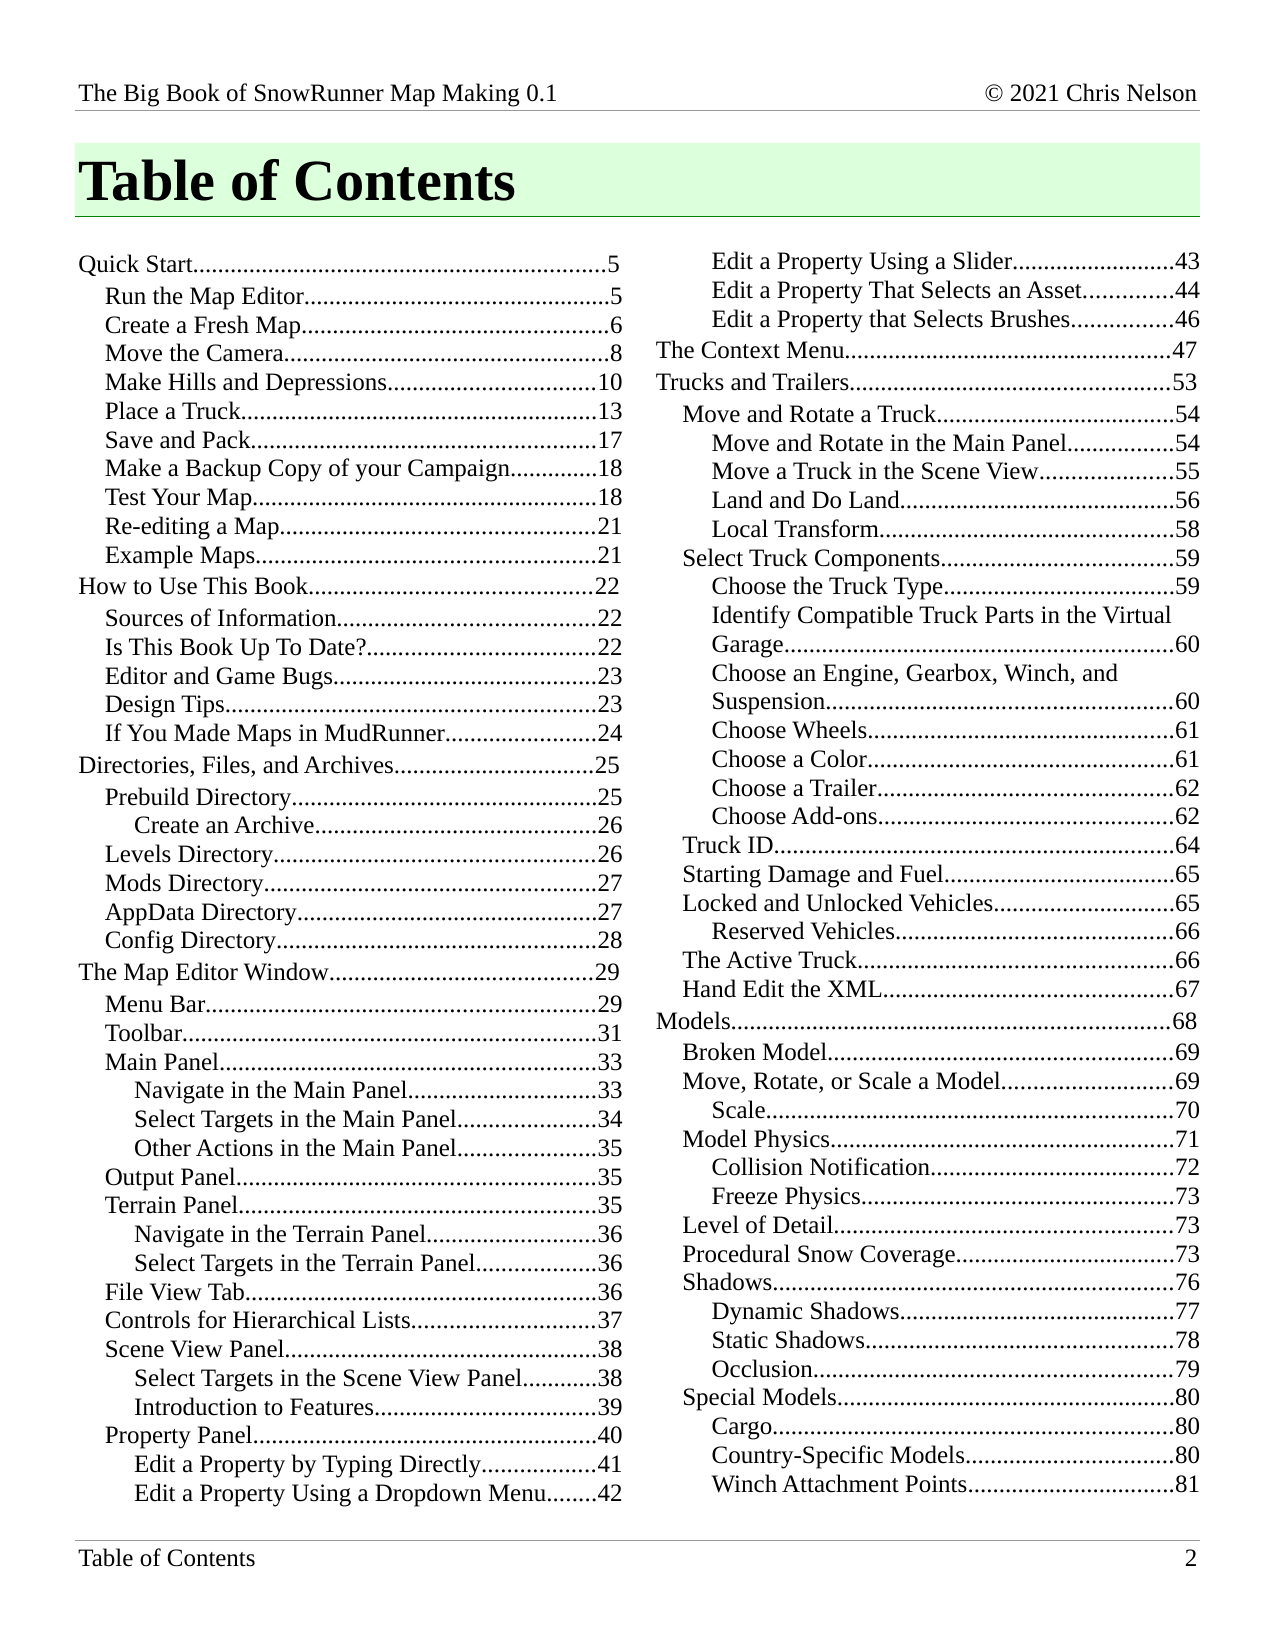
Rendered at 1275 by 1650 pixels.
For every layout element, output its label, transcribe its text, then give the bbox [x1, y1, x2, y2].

text Create a Fresh Map 6 [104, 310, 622, 338]
text How to Use This Book 22 [75, 568, 622, 603]
text Toolbar 31 [104, 1018, 622, 1047]
text Dynamic Shadows 77 [711, 1296, 1200, 1325]
text Trucks and Trailers 53 [652, 367, 1200, 399]
text Edit a Property that Selects Brushes 46 [711, 304, 1200, 332]
text Navigate in the Terrain Panel 36 [134, 1219, 622, 1248]
text Place a Truck 13 [104, 396, 622, 425]
text Navigate in the Main Panel 33 [134, 1075, 622, 1104]
text Controls for Hierarchical Lists 37 [104, 1305, 622, 1334]
text Choose Add-ons 62 [711, 801, 1200, 830]
text Edit a Property Using a Dropdown Menu 42 [134, 1478, 622, 1507]
text Procedural Snow Coverage 73 [682, 1239, 1200, 1267]
text Menu Bar 29 [104, 989, 622, 1018]
text Choose Wheels 61 [711, 715, 1200, 744]
text Move and Rotate in the Main Panel 54 [711, 428, 1200, 456]
text Is This Book Up To Date? 22 [104, 632, 622, 661]
text Mods Directory 27 [104, 868, 622, 897]
text Directories, Files, and Archives 25 [75, 747, 622, 782]
text Select Truck Components 59 [682, 543, 1200, 571]
text Level of Detail 73 [682, 1210, 1200, 1239]
text Land and Do Land 56 [711, 485, 1200, 514]
text Move a Truck in the Scene View 55 [711, 456, 1200, 485]
text Example Maps 21 [104, 540, 622, 568]
text Winch Attachment Points 81 [711, 1469, 1200, 1497]
text Starting Damage and Fuel 65 [682, 859, 1200, 888]
text Levels Directory 26 [104, 839, 622, 868]
text Choose the Truck Type 59 [711, 571, 1200, 600]
text Run the Map Editor 5 [104, 281, 622, 310]
text Sources of Information 22 [104, 603, 622, 632]
text Design Tips 23 [104, 689, 622, 718]
text Edit a Property Using a Slider 43 [711, 246, 1200, 275]
text Special Models 80 [682, 1382, 1200, 1411]
text Quick Start 5 [75, 246, 622, 281]
text Config Directory 28 [104, 926, 622, 954]
text Static Shadows 78 [711, 1325, 1200, 1354]
text Move the Camera 8 [104, 338, 622, 367]
text Model Physics 71 [682, 1124, 1200, 1152]
text Shadows 76 [682, 1267, 1200, 1296]
text Move, Rotate, or Scale a Model 69 [682, 1066, 1200, 1095]
text Main Panel 33 [104, 1047, 622, 1075]
text Scale 70 [711, 1095, 1200, 1124]
text Broken Model 69 [682, 1037, 1200, 1066]
text Choose a Trailer 62 [711, 773, 1200, 801]
text Select Targets in the Scene View Panel 38 [134, 1363, 622, 1392]
text Select Targets in the Terrain Panel 36 [134, 1248, 622, 1277]
text Select Targets in the Main Panel 34 [134, 1104, 622, 1133]
text Make a Backup Copy of your Campaign 18 [104, 453, 622, 482]
text Edit a Property That Selects an Asset 44 [711, 275, 1200, 304]
text Country-Specific Models 80 [711, 1440, 1200, 1469]
text Editor and Game Bugs 23 [104, 661, 622, 689]
text Freeze Physics 73 [711, 1181, 1200, 1210]
text Save and Pack 17 [104, 425, 622, 453]
text Move and Rotate a Truck 54 [682, 399, 1200, 428]
text Test Your Map 18 [104, 482, 622, 511]
text Choose an Engine, Gearbox, Winch, and Suspension 60 [711, 658, 1200, 715]
text Occlusion 79 [711, 1354, 1200, 1382]
text AppData Directory 27 [104, 897, 622, 926]
text Scene View Panel 38 [104, 1334, 622, 1363]
text Models 68 [652, 1003, 1200, 1037]
text Output Panel 35 [104, 1162, 622, 1190]
text Other Actions in the Main Panel 35 [134, 1133, 622, 1162]
text Reserved Vehicles 66 [711, 916, 1200, 945]
text Property Panel 40 [104, 1420, 622, 1449]
text Introduction to Features 39 [134, 1392, 622, 1420]
text Choose a Color 61 [711, 744, 1200, 773]
text Local Transform 58 [711, 514, 1200, 543]
text Edit a Property by Typing Directly 41 [134, 1449, 622, 1478]
text Create an Archive 26 [134, 811, 622, 839]
text Cargo 80 [711, 1411, 1200, 1440]
text If You Made Maps in MudRunner 24 [104, 718, 622, 747]
text Collision Notification 72 [711, 1152, 1200, 1181]
text Truck ID 64 [682, 830, 1200, 859]
text Prebuild Directory 25 [104, 782, 622, 811]
text Re-editing a Map 21 [104, 511, 622, 540]
text Terrain Panel 35 [104, 1190, 622, 1219]
text The Map Editor Window 29 [75, 954, 622, 989]
text The Active Truck 66 [682, 945, 1200, 974]
text Identify Compatible Truck Parts in the Virtual Garage 60 [711, 600, 1200, 658]
subtitle Table of Contents [75, 143, 1200, 216]
text File View Tab 36 [104, 1277, 622, 1305]
text Locked and Unlocked Vehicles 65 [682, 888, 1200, 916]
text Make Hills and Depressions 10 [104, 367, 622, 396]
text The Context Menu 47 [652, 332, 1200, 367]
text Hand Edit the XML 67 [682, 974, 1200, 1003]
